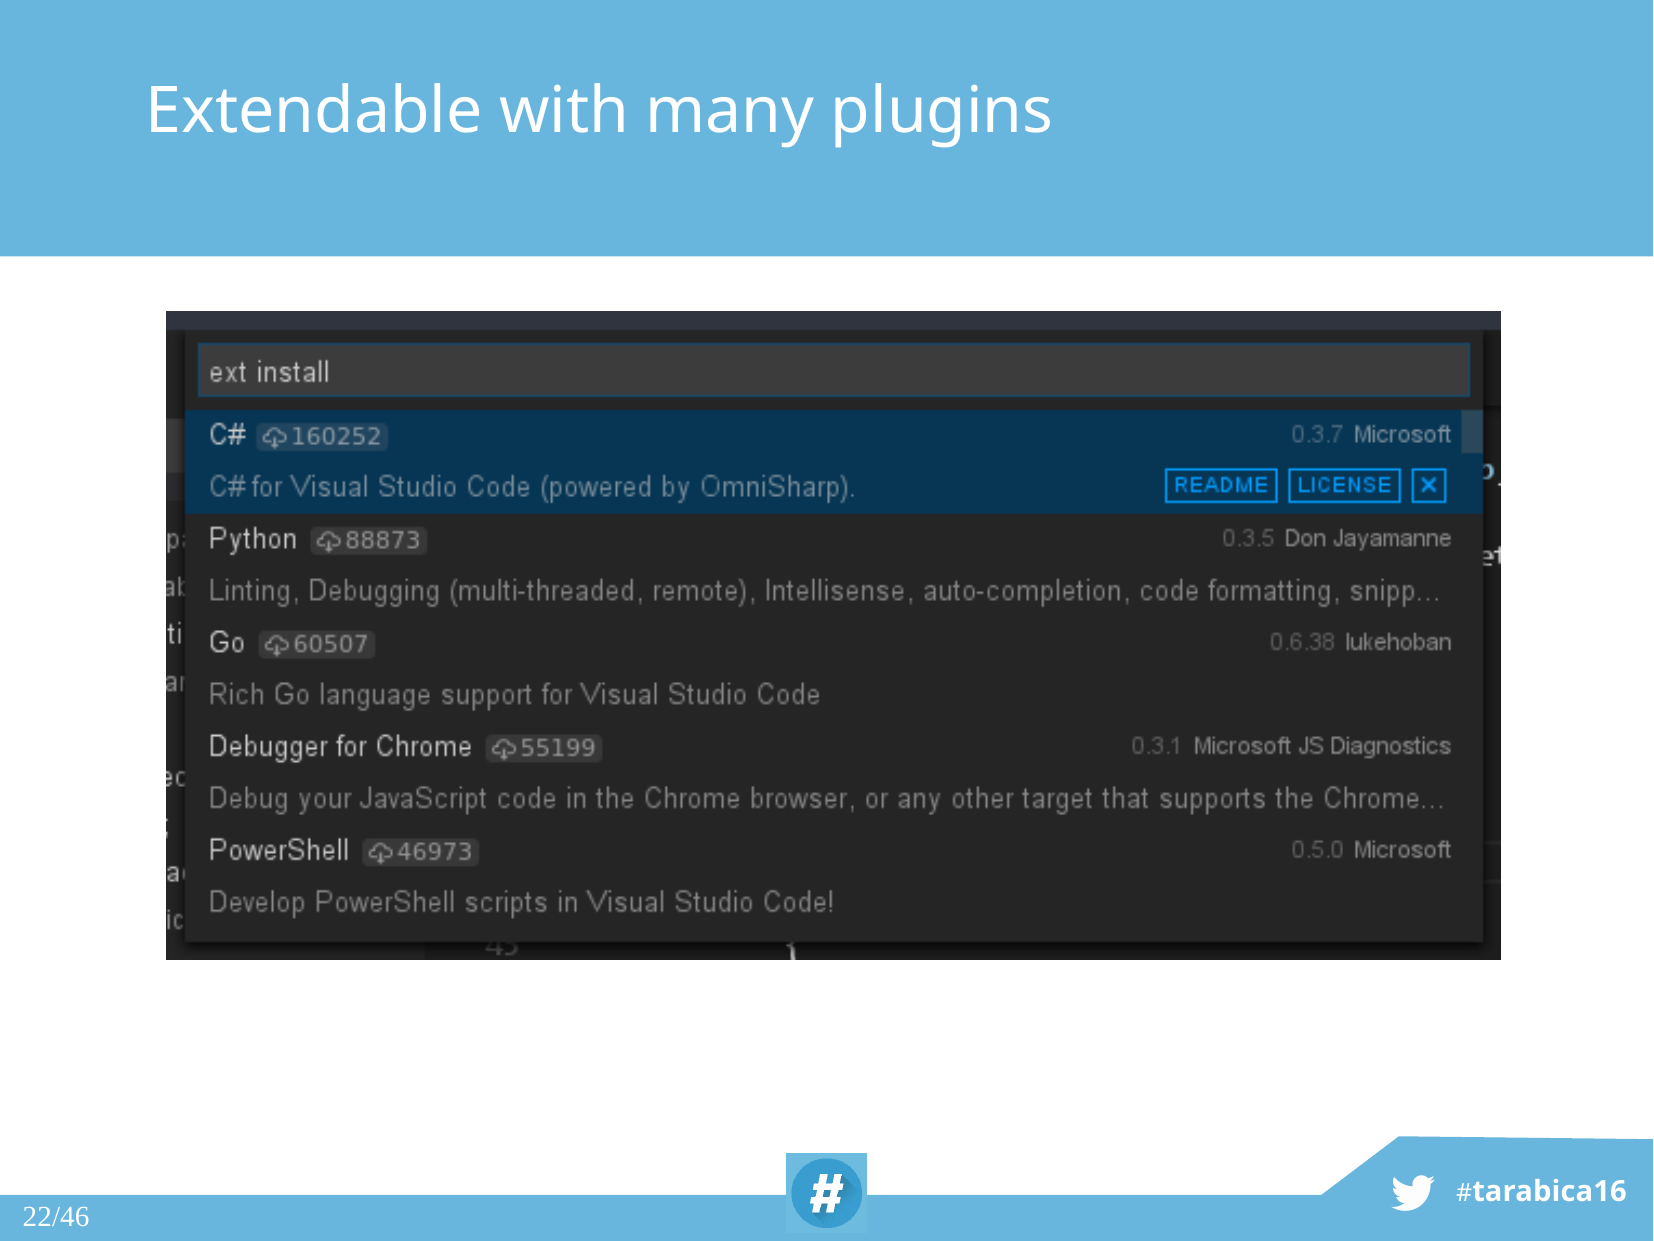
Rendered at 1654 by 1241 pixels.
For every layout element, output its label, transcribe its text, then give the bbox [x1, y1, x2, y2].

picture [166, 311, 1501, 961]
list Extendable with many plugins [75, 63, 1563, 198]
picture [786, 1153, 867, 1233]
picture [1378, 1158, 1448, 1228]
